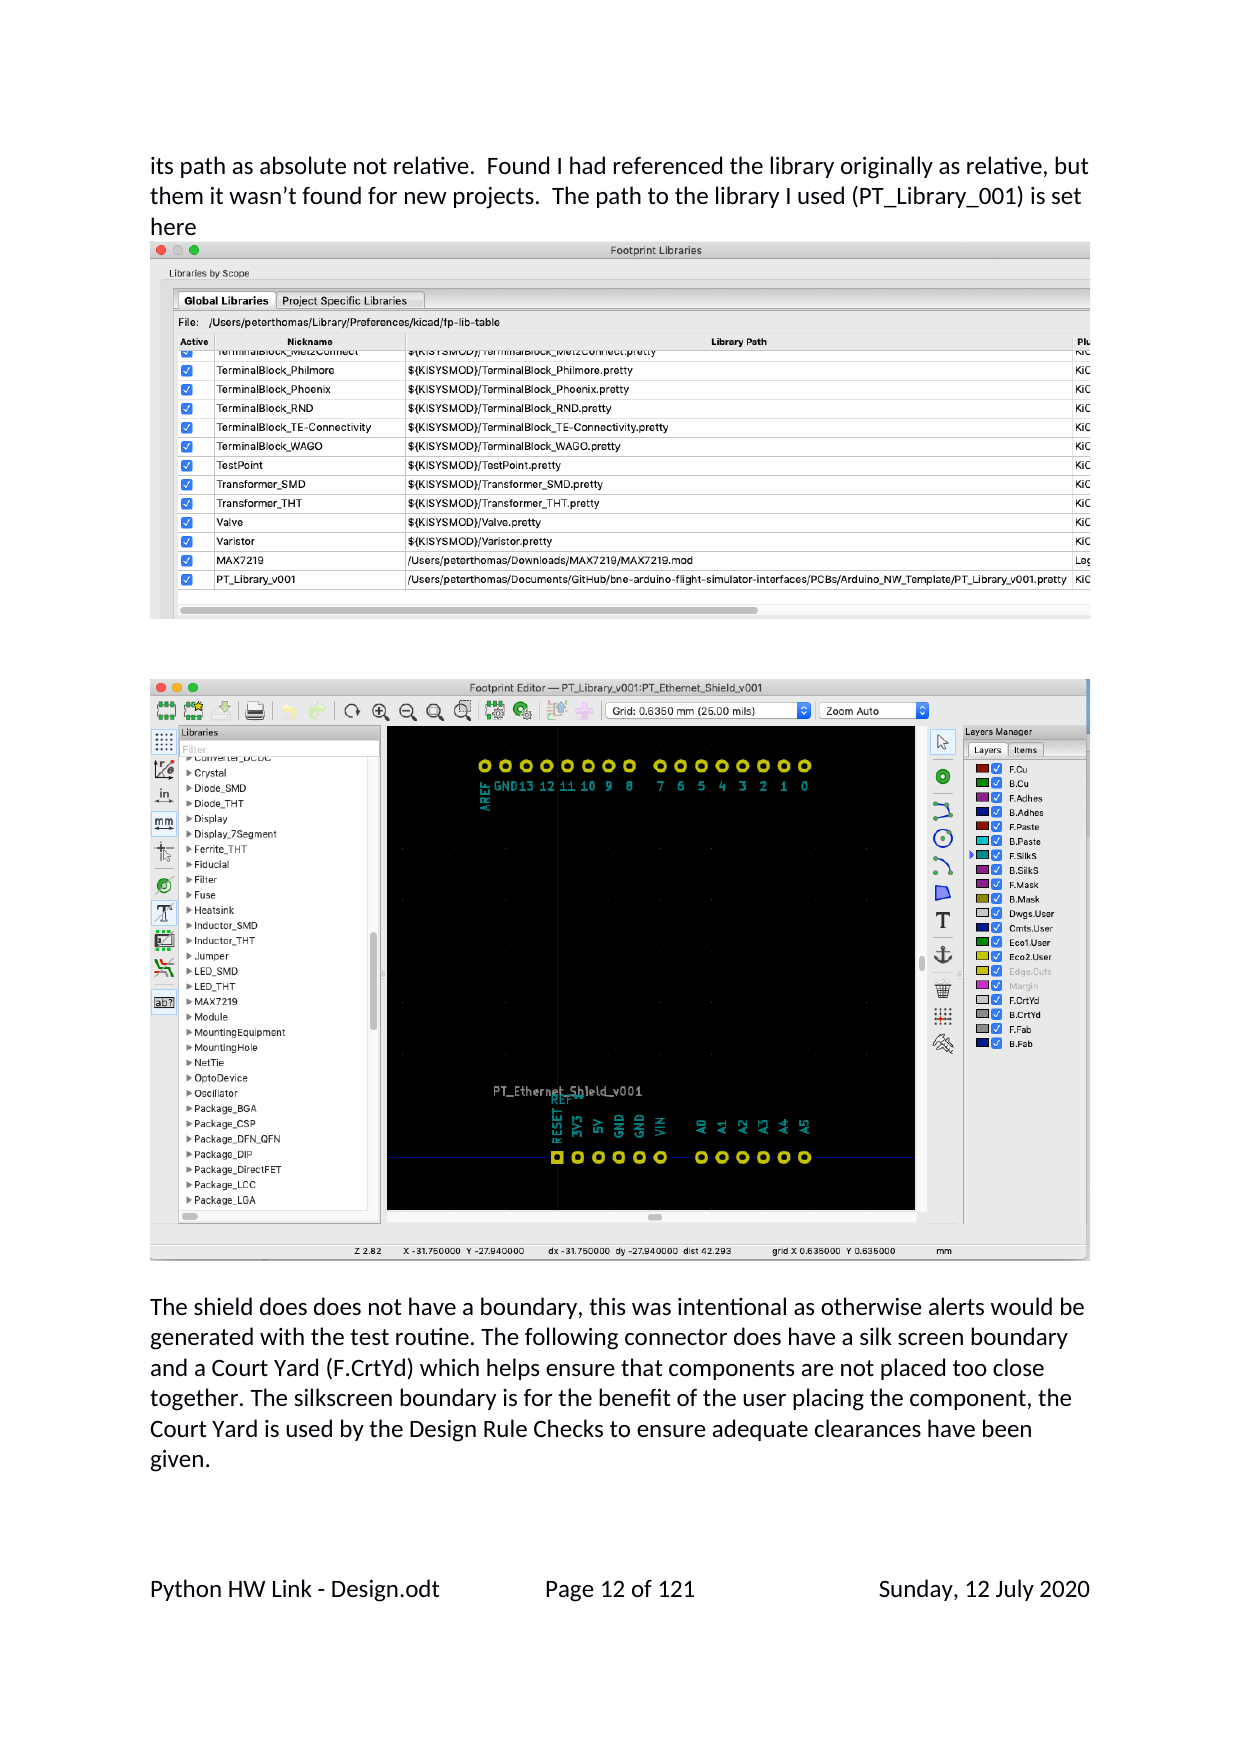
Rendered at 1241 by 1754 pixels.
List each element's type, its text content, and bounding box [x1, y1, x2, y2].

picture [150, 679, 1091, 1261]
text its path as absolute not relative. Found I had referenced the library originally as relative, but them it wasn’t found for new projects. The path to the library I used (PT_Library_001) is set here [150, 150, 1090, 241]
text The shield does does not have a boundary, this was intentional as otherwise alerts would be generated with the test routine. The following connector does have a silk screen boundary and a Court Yard (F.CrtYd) which helps ensure that components are not placed too close together. The silkscreen boundary is for the benefit of the user placing the component, the Court Yard is used by the Design Rule Checks to ensure adequate clearances have been given. [150, 1291, 1090, 1474]
picture [150, 241, 1091, 619]
